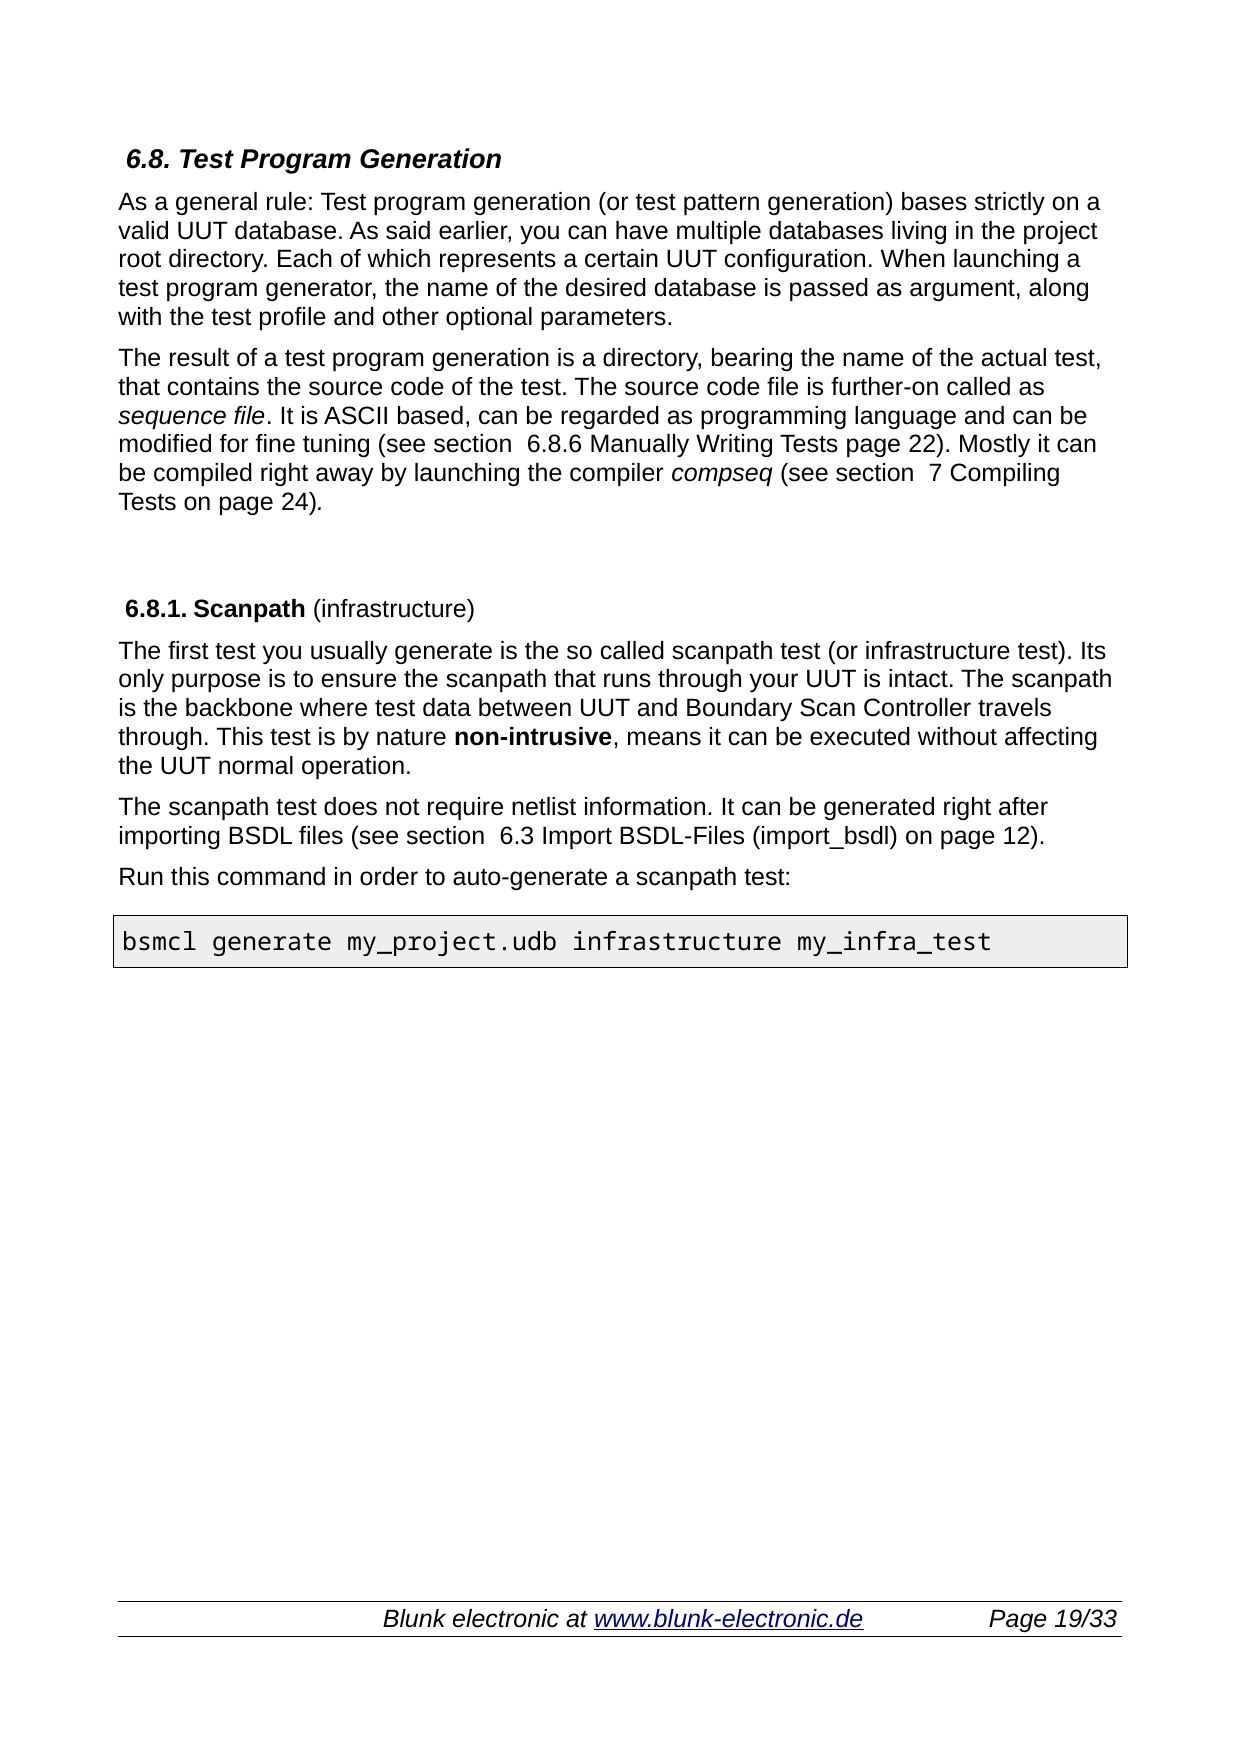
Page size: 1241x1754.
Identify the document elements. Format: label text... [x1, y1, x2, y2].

text As a general rule: Test program generation (or test pattern generation) bases strictly on a valid UUT database. As said earlier, you can have multiple databases living in the project root directory. Each of which represents a certain UUT configuration. When launching a test program generator, the name of the desired database is passed as argument, along with the test profile and other optional parameters. [118, 187, 1122, 331]
text bsmcl generate my_project.udb infrastructure my_infra_test [122, 924, 1118, 958]
subtitle Test Program Generation [118, 143, 1122, 174]
text The scanpath test does not require netlist information. It can be generated right after importing BSDL files (see section 6.3 Import BSDL-Files (import_bsdl) on page 13). [118, 792, 1122, 849]
text The first test you usually generate is the so called scanpath test (or infrastructure test). Its only purpose is to ensure the scanpath that runs through your UUT is intact. The scanpath is the backbone where test data between UUT and Boundary Scan Controller travels through. This test is by nature non-intrusive, means it can be executed without affecting the UUT normal operation. [118, 636, 1122, 779]
text The result of a test program generation is a directory, bearing the name of the actual test, that contains the source code of the test. The source code file is further-on called as sequence file. It is ASCII based, can be regarded as programming language and can be modified for fine tuning (see section 6.8.6 Manually Writing Tests page 24). Mostly it can be compiled right away by launching the compiler compseq (see section 7 Compiling Tests on page 27). [118, 343, 1122, 516]
subtitle Scanpath (infrastructure) [118, 594, 1122, 623]
text Run this command in order to auto-generate a scanpath test: [118, 862, 1122, 891]
